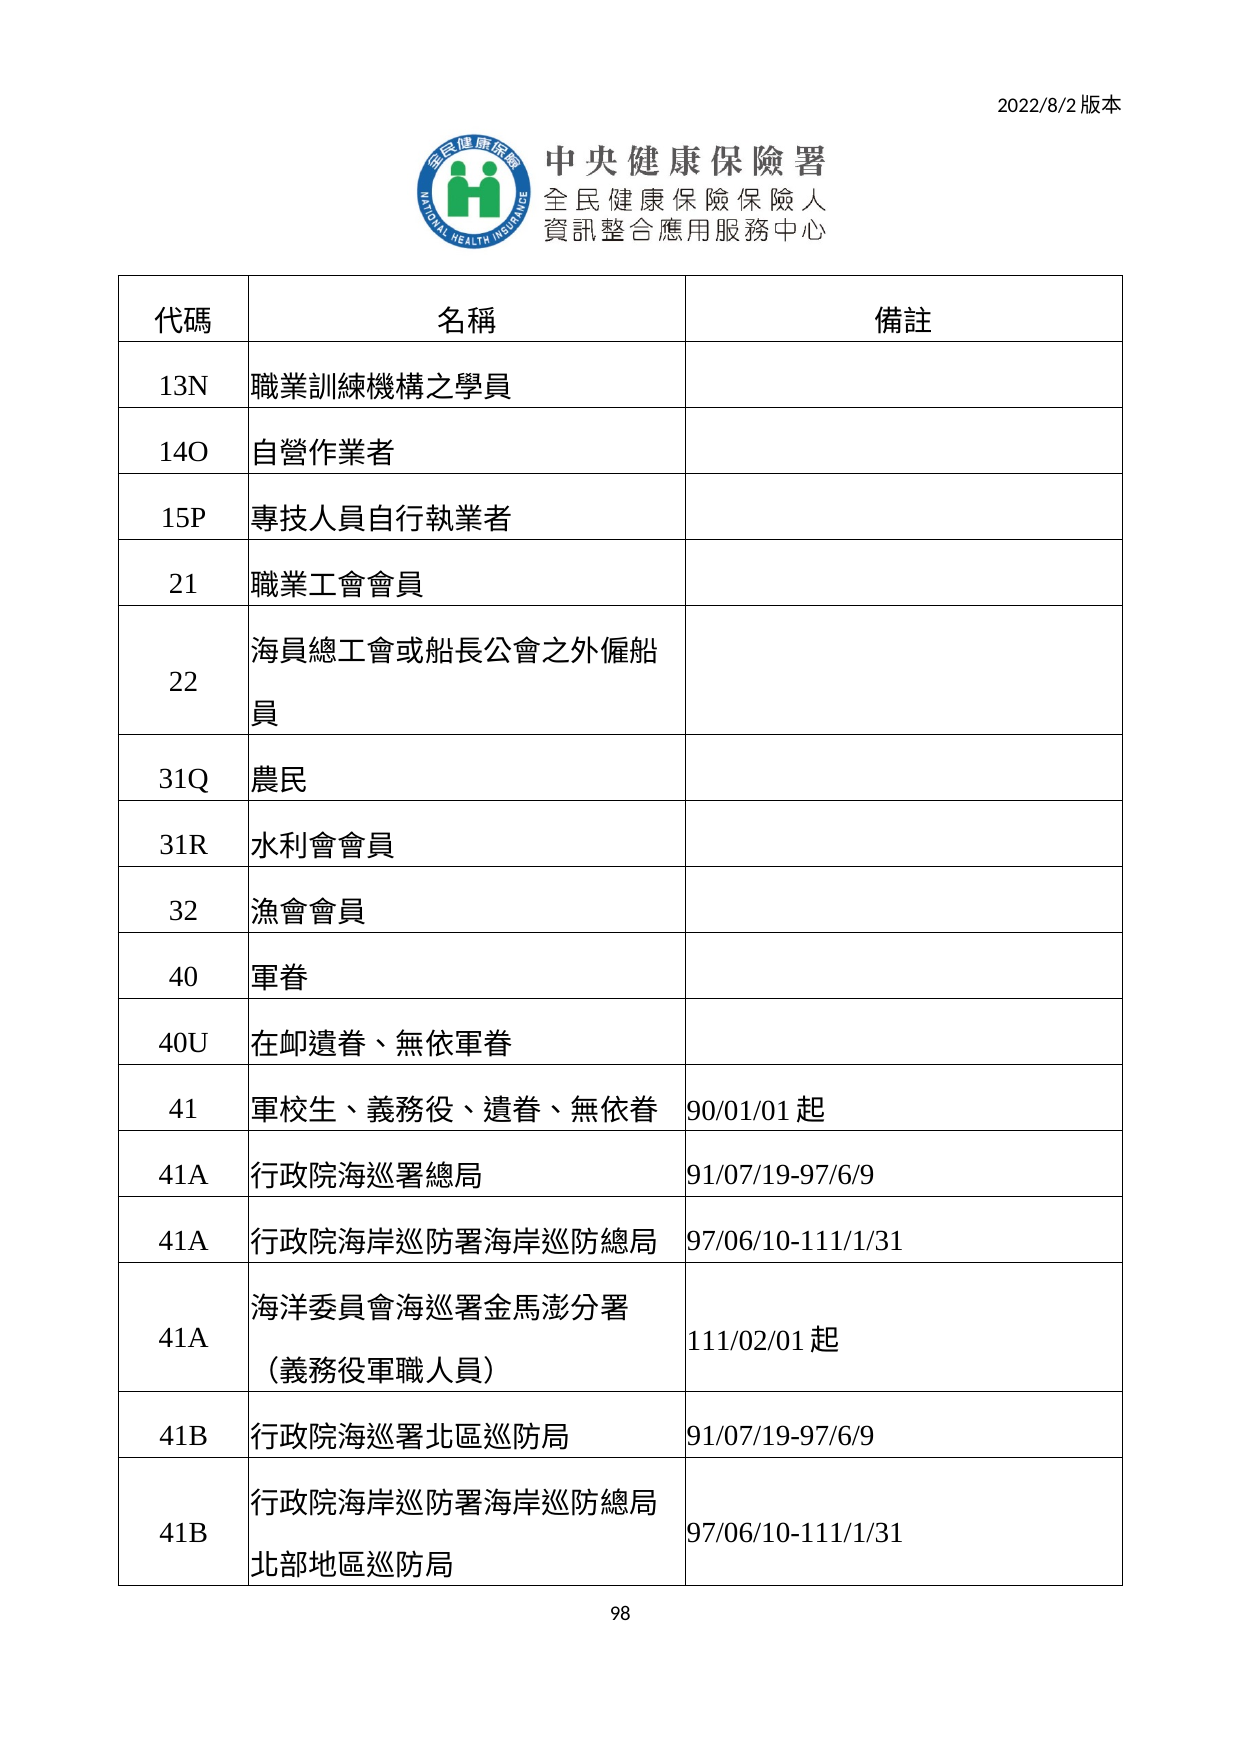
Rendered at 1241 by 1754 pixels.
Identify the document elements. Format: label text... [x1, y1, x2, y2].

table_cell 40 [119, 933, 248, 998]
table_cell 海員總工會或船長公會之外僱船員 [249, 606, 685, 734]
table_cell 31R [119, 801, 248, 866]
table_cell [686, 408, 1122, 473]
table_cell 行政院海岸巡防署海岸巡防總局 [249, 1197, 685, 1262]
table_cell 軍眷 [249, 933, 685, 998]
table_header 代碼 [119, 276, 248, 341]
table_cell 職業訓練機構之學員 [249, 342, 685, 407]
table_cell 22 [119, 606, 248, 734]
table_cell 行政院海巡署北區巡防局 [249, 1392, 685, 1457]
table_cell 海洋委員會海巡署金馬澎分署（義務役軍職人員） [249, 1263, 685, 1391]
table_cell [686, 540, 1122, 605]
table_cell 91/07/19-97/6/9 [686, 1392, 1122, 1457]
table_cell 行政院海岸巡防署海岸巡防總局北部地區巡防局 [249, 1458, 685, 1585]
table_cell 自營作業者 [249, 408, 685, 473]
table_cell [686, 342, 1122, 407]
table_cell 漁會會員 [249, 867, 685, 932]
table_cell 軍校生、義務役、遺眷、無依眷 [249, 1065, 685, 1130]
table_cell [686, 474, 1122, 539]
table_cell 111/02/01起 [686, 1263, 1122, 1391]
table_cell 專技人員自行執業者 [249, 474, 685, 539]
table_cell 90/01/01起 [686, 1065, 1122, 1130]
table_cell 21 [119, 540, 248, 605]
table_header 名稱 [249, 276, 685, 341]
table_cell 13N [119, 342, 248, 407]
table_cell 14O [119, 408, 248, 473]
table_cell 農民 [249, 735, 685, 800]
table_cell 水利會會員 [249, 801, 685, 866]
table_cell [686, 735, 1122, 800]
table_cell 職業工會會員 [249, 540, 685, 605]
table_cell 41 [119, 1065, 248, 1130]
table_cell [686, 801, 1122, 866]
table_cell 32 [119, 867, 248, 932]
table_cell 41A [119, 1263, 248, 1391]
table_cell 31Q [119, 735, 248, 800]
table_cell 行政院海巡署總局 [249, 1131, 685, 1196]
table_cell 在卹遺眷、無依軍眷 [249, 999, 685, 1064]
table_cell 41A [119, 1197, 248, 1262]
table_cell [686, 606, 1122, 734]
table_cell [686, 933, 1122, 998]
table_cell 91/07/19-97/6/9 [686, 1131, 1122, 1196]
table_cell 97/06/10-111/1/31 [686, 1197, 1122, 1262]
table_cell [686, 867, 1122, 932]
table_cell 97/06/10-111/1/31 [686, 1458, 1122, 1585]
table_cell 41B [119, 1458, 248, 1585]
table_header 備註 [686, 276, 1122, 341]
table_cell [686, 999, 1122, 1064]
table_cell 40U [119, 999, 248, 1064]
table_cell 41A [119, 1131, 248, 1196]
table_cell 41B [119, 1392, 248, 1457]
table_cell 15P [119, 474, 248, 539]
